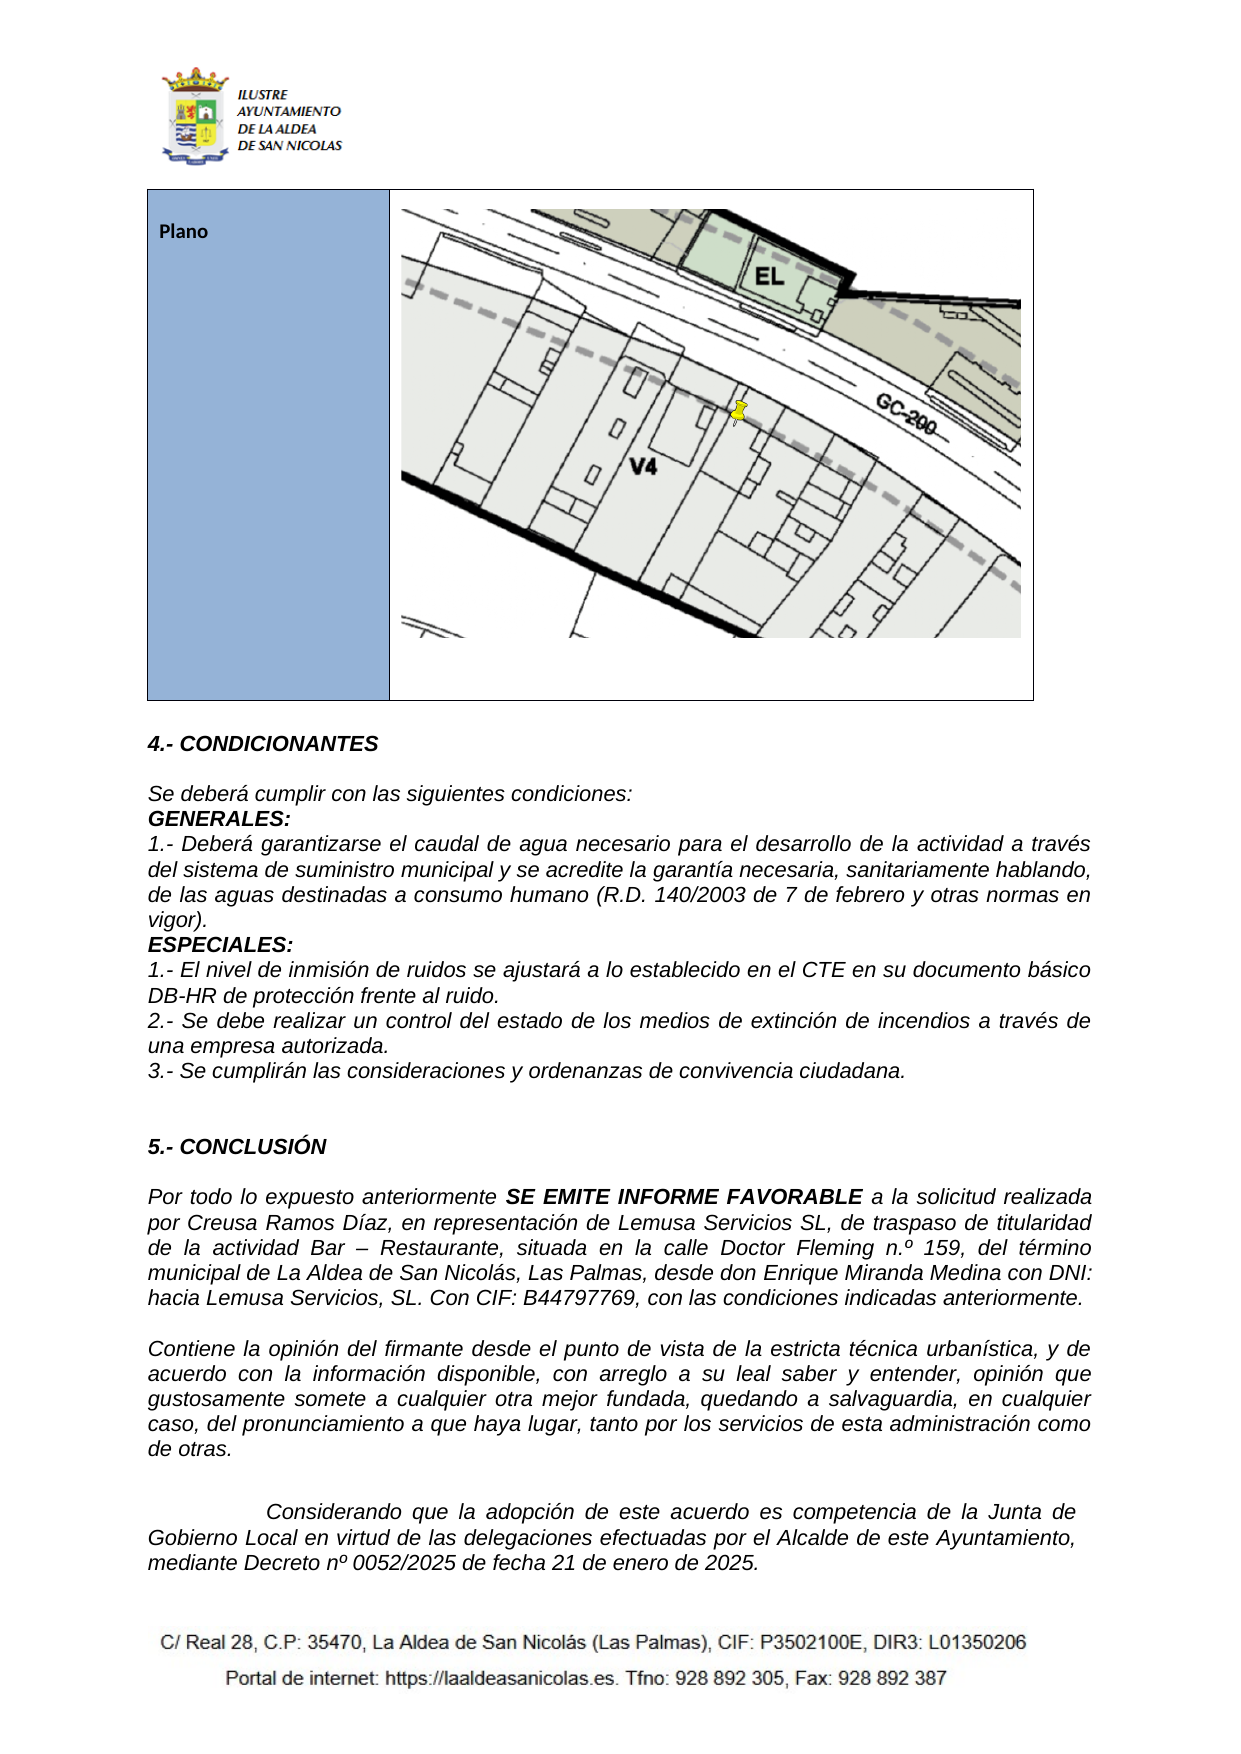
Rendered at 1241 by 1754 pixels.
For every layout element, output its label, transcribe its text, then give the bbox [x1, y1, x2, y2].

picture [148, 59, 358, 173]
picture [148, 1626, 1034, 1694]
text Contiene la opinión del firmante desde el punto de vista de la estricta técnica urbanística, y de acuerdo con la información disponible, con arreglo a su leal saber y entender, opinión que gustosamente somete a cualquier otra mejor fundada, quedando a salvaguardia, en cualquier caso, del pronunciamiento a que haya lugar, tanto por los servicios de esta administración como de otras. [148, 1336, 1093, 1462]
picture [402, 209, 1021, 638]
text ESPECIALES: [148, 932, 1093, 957]
text 4.- CONDICIONANTES [148, 731, 1093, 756]
text Se deberá cumplir con las siguientes condiciones: [148, 781, 1093, 806]
table_cell [390, 190, 1033, 700]
text 3.- Se cumplirán las consideraciones y ordenanzas de convivencia ciudadana. [148, 1058, 1093, 1083]
text Por todo lo expuesto anteriormente SE EMITE INFORME FAVORABLE a la solicitud realizada por Creusa Ramos Díaz, en representación de Lemusa Servicios SL, de traspaso de titularidad de la actividad Bar – Restaurante, situada en la calle Doctor Fleming n.º 159, del término municipal de La Aldea de San Nicolás, Las Palmas, desde don Enrique Miranda Medina con DNI: hacia Lemusa Servicios, SL. Con CIF: B44797769, con las condiciones indicadas anteriormente. [148, 1184, 1093, 1310]
text 5.- CONCLUSIÓN [148, 1134, 1093, 1159]
text 1.- Deberá garantizarse el caudal de agua necesario para el desarrollo de la actividad a través del sistema de suministro municipal y se acredite la garantía necesaria, sanitariamente hablando, de las aguas destinadas a consumo humano (R.D. 140/2003 de 7 de febrero y otras normas en vigor). [148, 831, 1093, 932]
table_cell Plano [148, 190, 389, 700]
text 2.- Se debe realizar un control del estado de los medios de extinción de incendios a través de una empresa autorizada. [148, 1008, 1093, 1058]
text Considerando que la adopción de este acuerdo es competencia de la Junta de Gobierno Local en virtud de las delegaciones efectuadas por el Alcalde de este Ayuntamiento, mediante Decreto nº 0052/2025 de fecha 21 de enero de 2025. [148, 1499, 1078, 1575]
text GENERALES: [148, 806, 1093, 831]
text 1.- El nivel de inmisión de ruidos se ajustará a lo establecido en el CTE en su documento básico DB-HR de protección frente al ruido. [148, 957, 1093, 1008]
